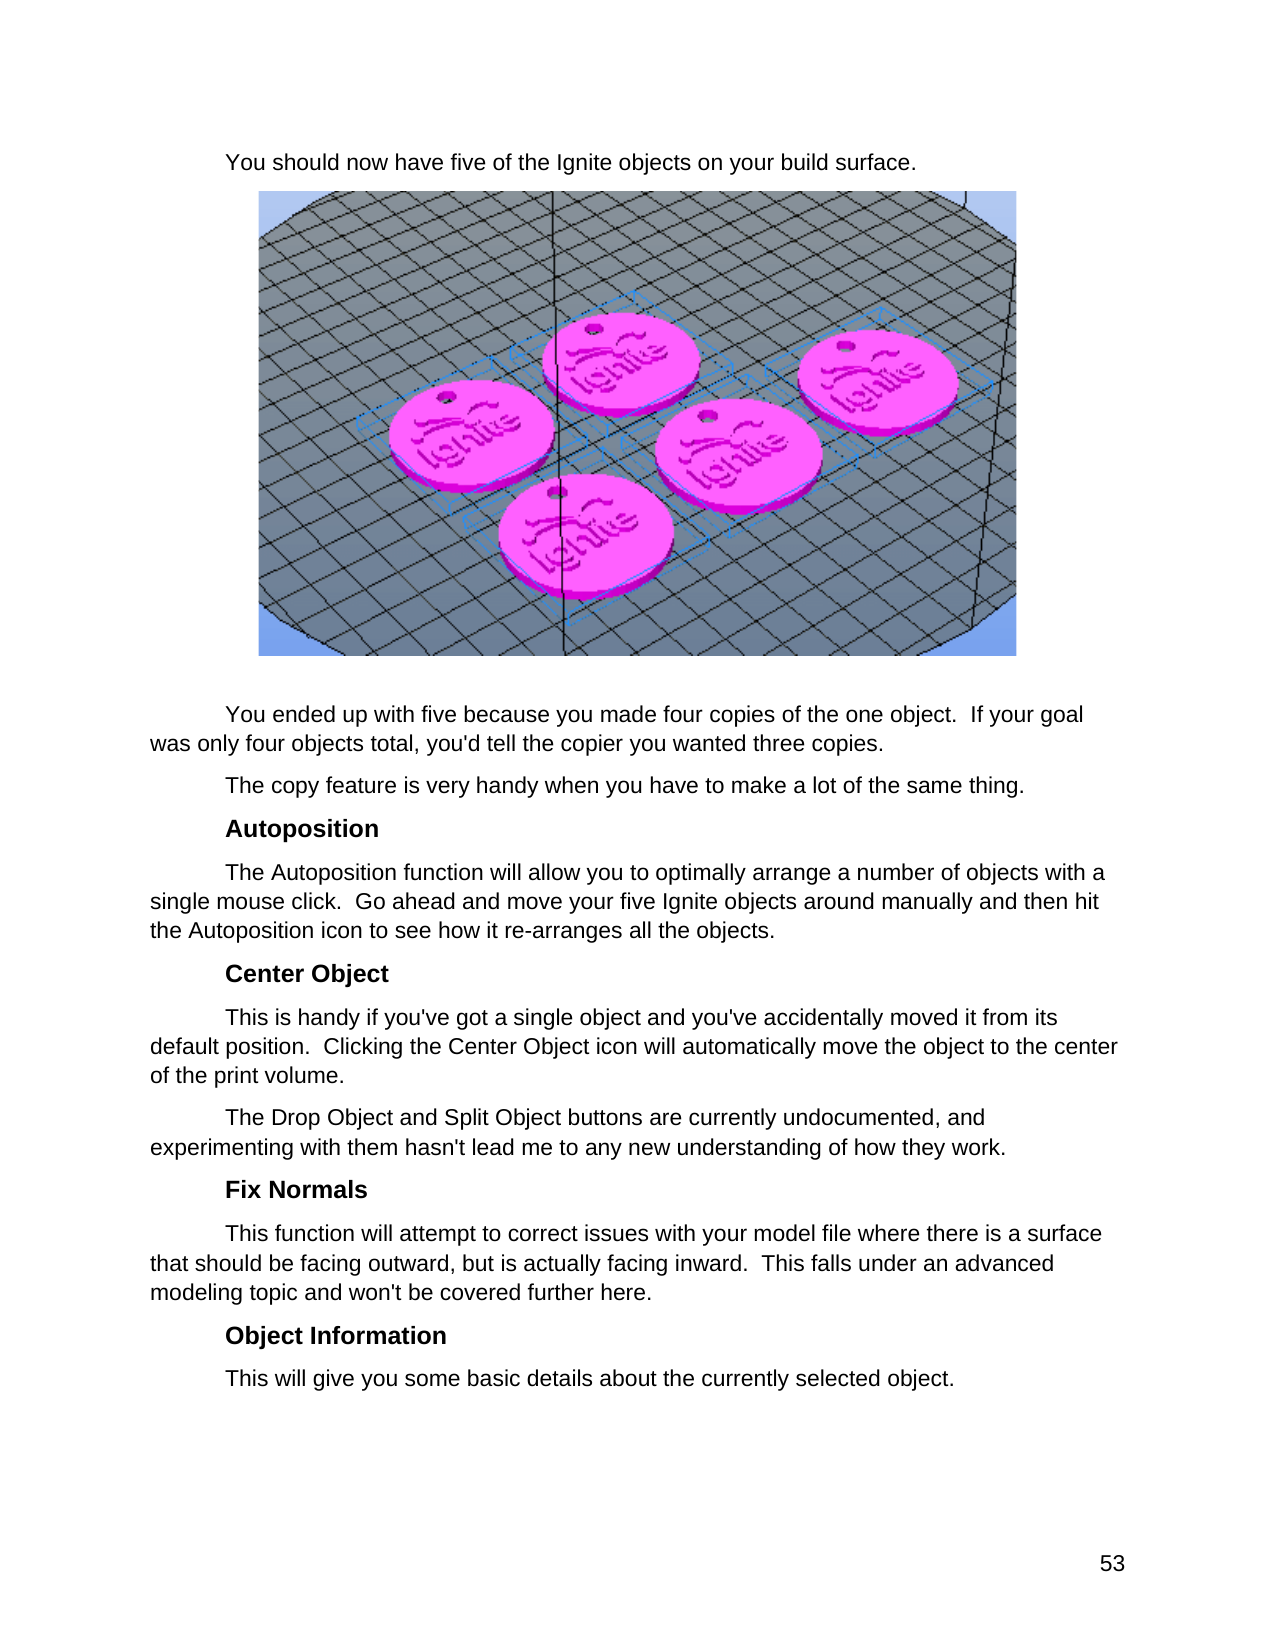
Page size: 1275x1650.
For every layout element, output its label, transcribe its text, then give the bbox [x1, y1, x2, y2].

text Autoposition [150, 815, 1125, 843]
text The copy feature is very handy when you have to make a lot of the same thing. [150, 773, 1125, 798]
text Object Information [150, 1322, 1125, 1349]
text Fix Normals [150, 1176, 1125, 1204]
text This function will attempt to correct issues with your model file where there is a surface that should be facing outward, but is actually facing inward. This falls under an advanced modeling topic and won't be covered further here. [150, 1221, 1125, 1305]
text You ended up with five because you made four copies of the one object. If your goal was only four objects total, you'd tell the copier you wanted three copies. [150, 702, 1125, 757]
picture [258, 191, 1017, 656]
text This will give you some basic details about the currently selected object. [150, 1366, 1125, 1392]
text The Autoposition function will allow you to optimally arrange a number of objects with a single mouse click. Go ahead and move your five Ignite objects around manually and then hit the Autoposition icon to see how it re-arranges all the objects. [150, 859, 1125, 944]
text You should now have five of the Ignite objects on your build surface. [150, 150, 1125, 176]
text Center Object [150, 960, 1125, 988]
text This is handy if you've got a single object and you've accidentally moved it from its default position. Clicking the Center Object icon will automatically move the object to the center of the print volume. [150, 1004, 1125, 1089]
text The Drop Object and Split Object buttons are currently undocumented, and experimenting with them hasn't lead me to any new understanding of how they work. [150, 1105, 1125, 1160]
